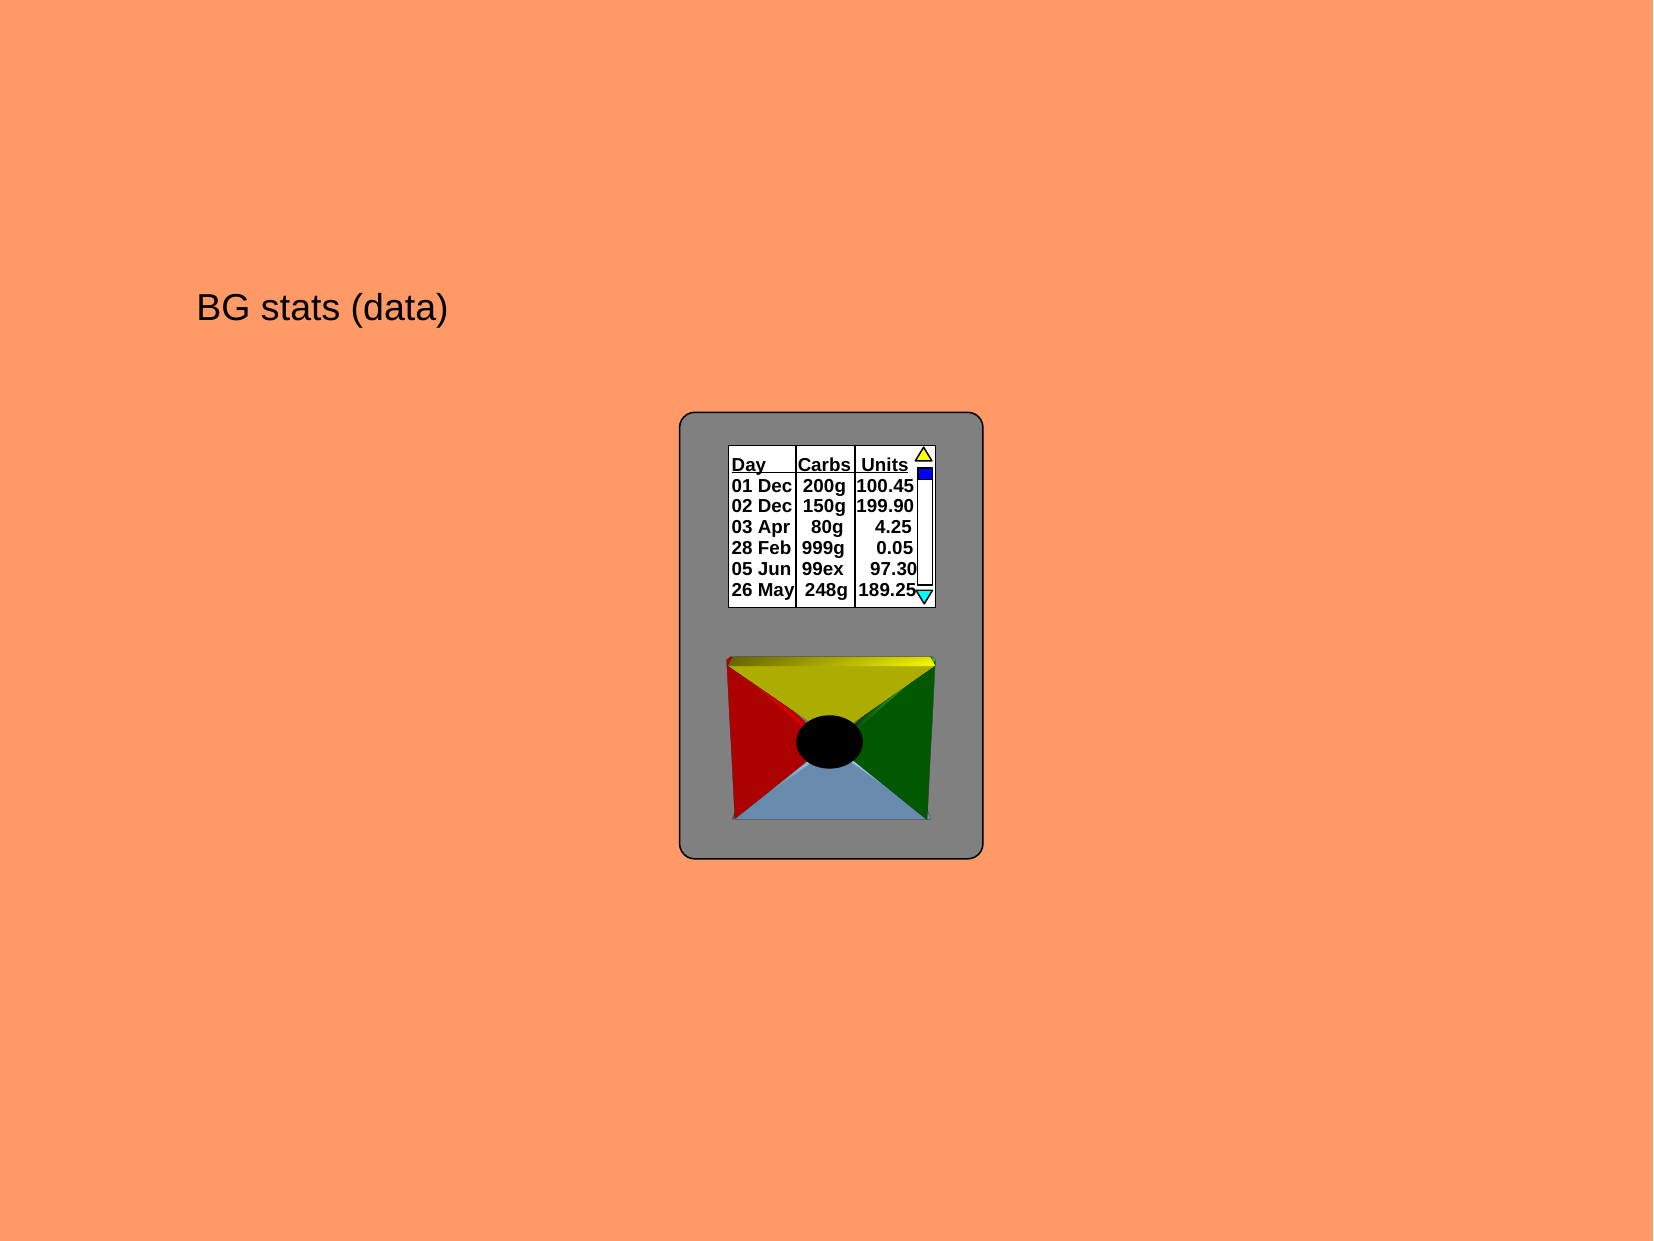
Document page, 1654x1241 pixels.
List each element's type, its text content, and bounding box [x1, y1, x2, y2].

text_box [679, 412, 983, 859]
text_box BG stats (data) [181, 279, 565, 337]
text_box Day Carbs Units 01 Dec 200g 100.45 02 Dec 150g 199.90 03 Apr 80g 4.25 28 Feb 999g 0.05 05 Jun 99ex 97.30 26 May 248g 189.25 [716, 446, 939, 609]
